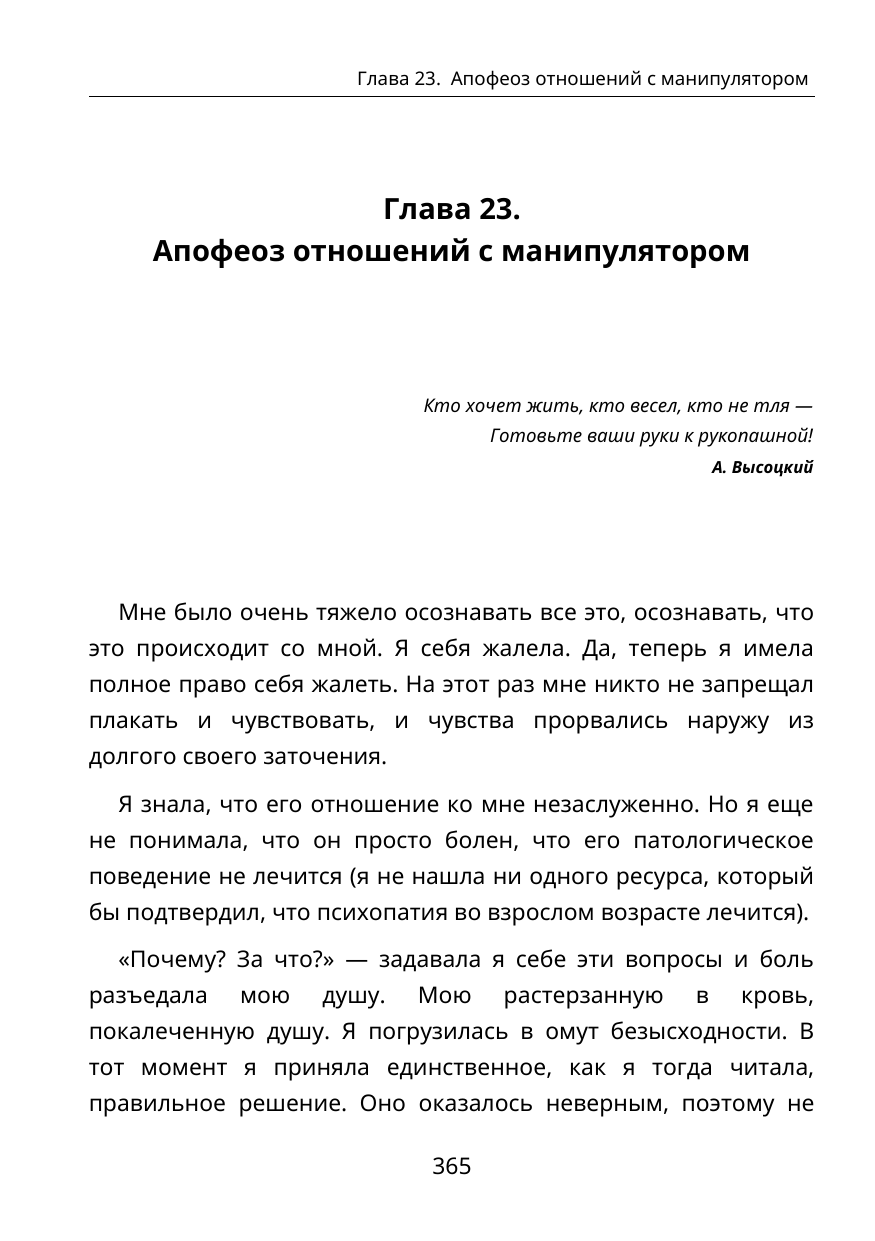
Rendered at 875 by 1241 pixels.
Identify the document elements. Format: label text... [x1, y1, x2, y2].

text А. Высоцкий [148, 448, 815, 478]
text Мне было очень тяжело осознавать все это, осознавать, что это происходит со мной. Я себя жалела. Да, теперь я имела полное право себя жалеть. На этот раз мне никто не запрещал плакать и чувствовать, и чувства прорвались наружу из долгого своего заточения. [88, 596, 815, 771]
text Кто хочет жить, кто весел, кто не тля — [236, 388, 815, 418]
text Готовьте ваши руки к рукопашной! [236, 418, 815, 448]
subtitle Глава 23. Апофеоз отношений с манипулятором [88, 185, 815, 270]
text Я знала, что его отношение ко мне незаслуженно. Но я еще не понимала, что он просто болен, что его патологическое поведение не лечится (я не нашла ни одного ресурса, который бы подтвердил, что психопатия во взрослом возрасте лечится). [88, 788, 815, 927]
text «Почему? За что?» — задавала я себе эти вопросы и боль разъедала мою душу. Мою растерзанную в кровь, покалеченную душу. Я погрузилась в омут безысходности. В тот момент я приняла единственное, как я тогда читала, правильное решение. Оно оказалось неверным, поэтому не [88, 943, 815, 1118]
